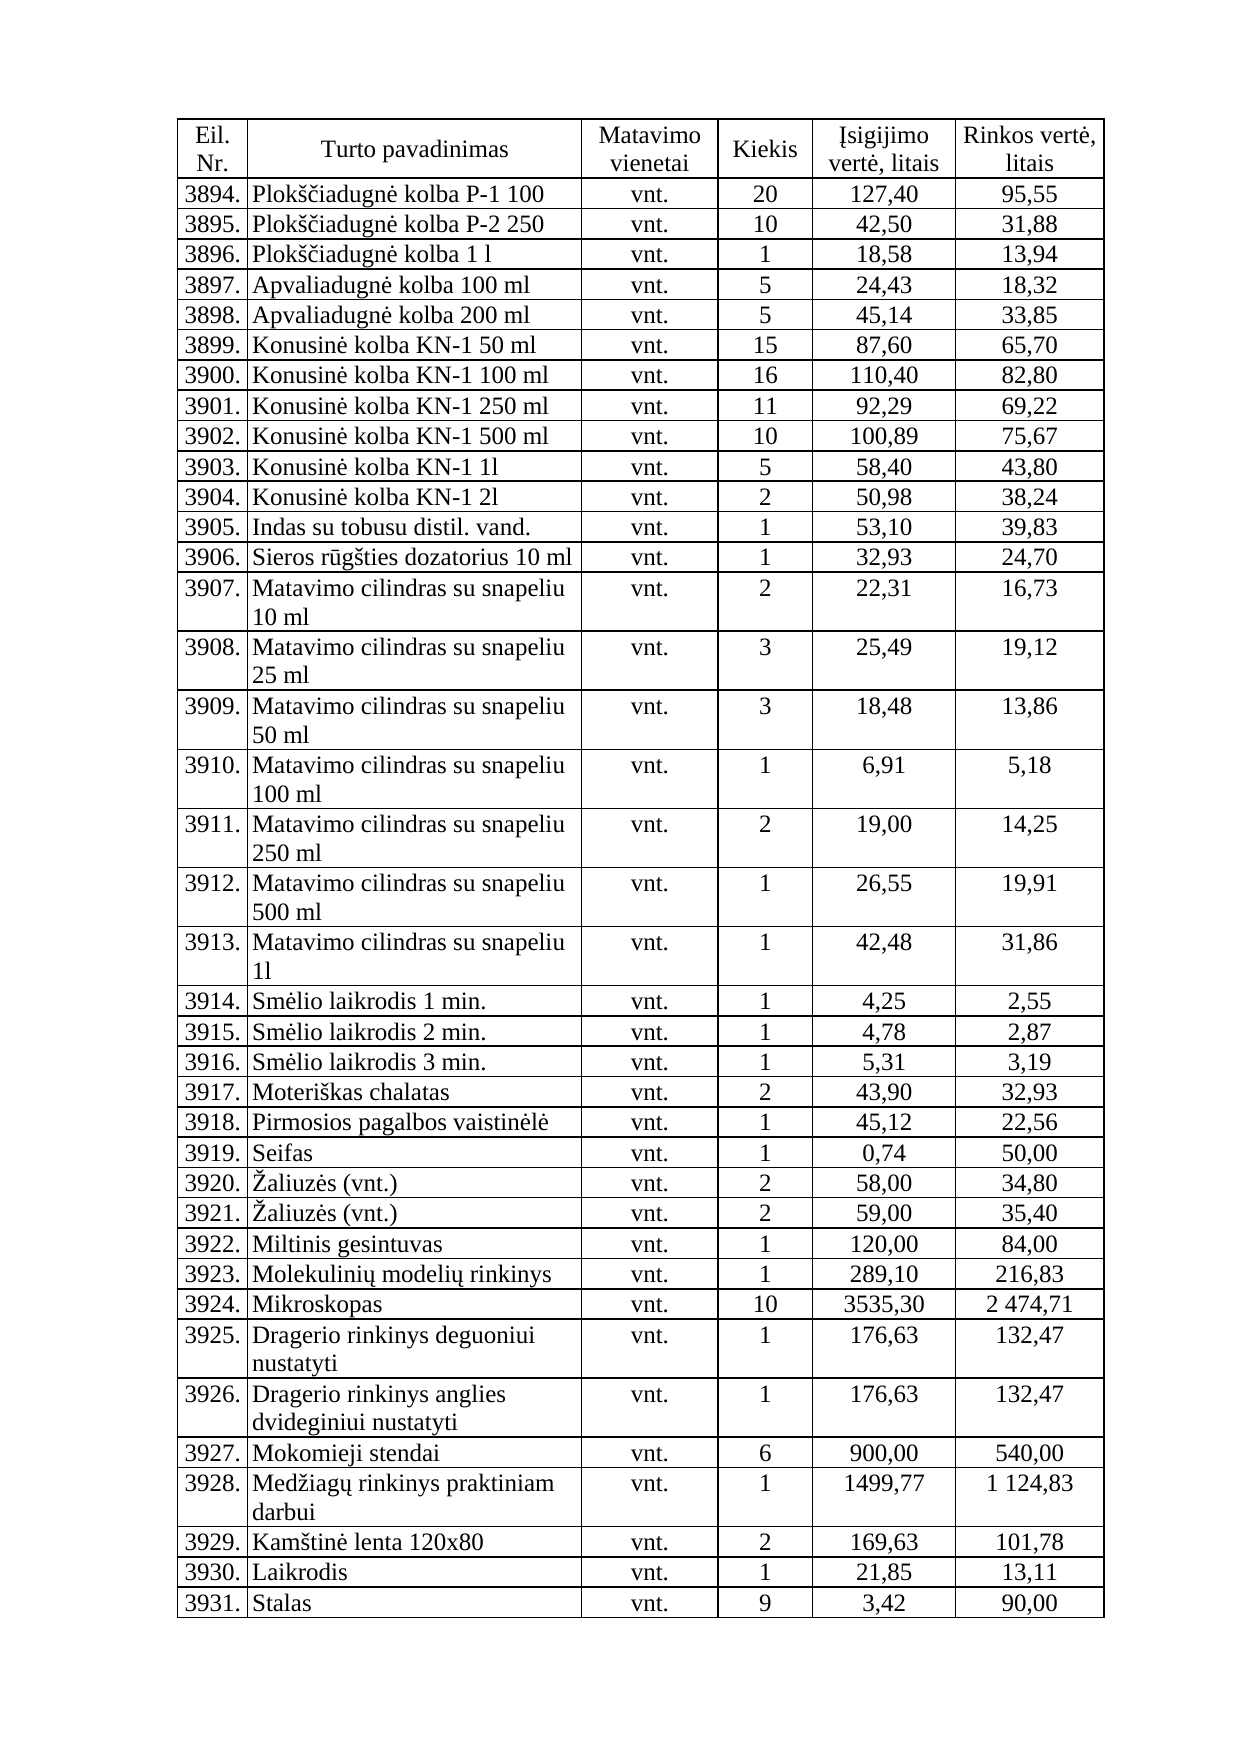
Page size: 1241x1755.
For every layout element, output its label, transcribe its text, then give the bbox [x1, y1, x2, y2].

table_header Įsigijimo vertė, litais [813, 120, 955, 177]
table_header Rinkos vertė, litais [956, 120, 1103, 177]
table_header Turto pavadinimas [248, 120, 581, 177]
table_header Matavimo vienetai [582, 120, 717, 177]
table_header Kiekis [719, 120, 812, 177]
table_header Eil. Nr. [178, 120, 247, 177]
